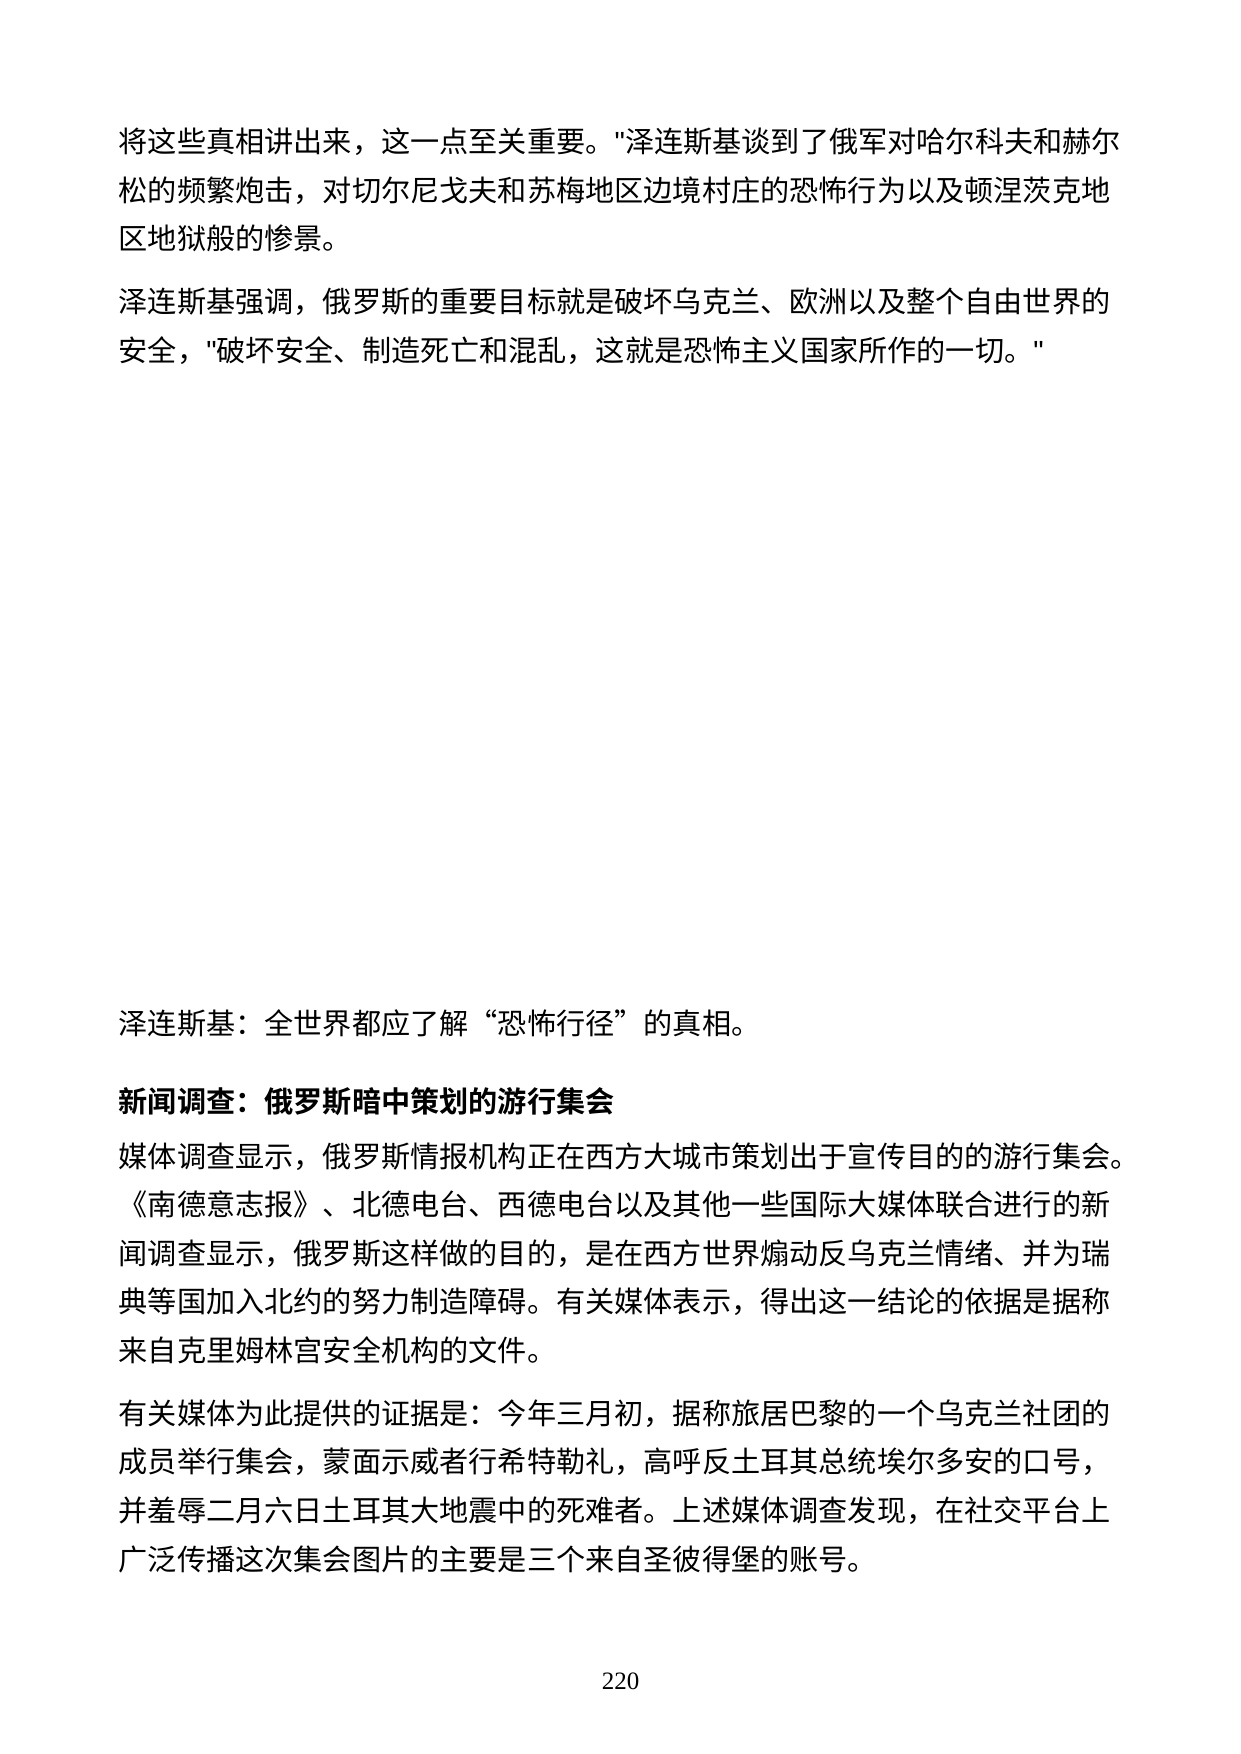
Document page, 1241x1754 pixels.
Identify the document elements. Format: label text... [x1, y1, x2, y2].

text 有关媒体为此提供的证据是：今年三月初，据称旅居巴黎的一个乌克兰社团的成员举行集会，蒙面示威者行希特勒礼，高呼反土耳其总统埃尔多安的口号，并羞辱二月六日土耳其大地震中的死难者。上述媒体调查发现，在社交平台上广泛传播这次集会图片的主要是三个来自圣彼得堡的账号。 [118, 1390, 1122, 1578]
subtitle 新闻调查：俄罗斯暗中策划的游行集会 [118, 1078, 1122, 1121]
text 泽连斯基：全世界都应了解“恐怖行径”的真相。 [118, 1001, 1122, 1043]
text 泽连斯基强调，俄罗斯的重要目标就是破坏乌克兰、欧洲以及整个自由世界的安全，"破坏安全、制造死亡和混乱，这就是恐怖主义国家所作的一切。" [118, 279, 1122, 369]
text 媒体调查显示，俄罗斯情报机构正在西方大城市策划出于宣传目的的游行集会。《南德意志报》、北德电台、西德电台以及其他一些国际大媒体联合进行的新闻调查显示，俄罗斯这样做的目的，是在西方世界煽动反乌克兰情绪、并为瑞典等国加入北约的努力制造障碍。有关媒体表示，得出这一结论的依据是据称来自克里姆林宫安全机构的文件。 [118, 1133, 1122, 1369]
text 将这些真相讲出来，这一点至关重要。"泽连斯基谈到了俄军对哈尔科夫和赫尔松的频繁炮击，对切尔尼戈夫和苏梅地区边境村庄的恐怖行为以及顿涅茨克地区地狱般的惨景。 [118, 118, 1122, 258]
